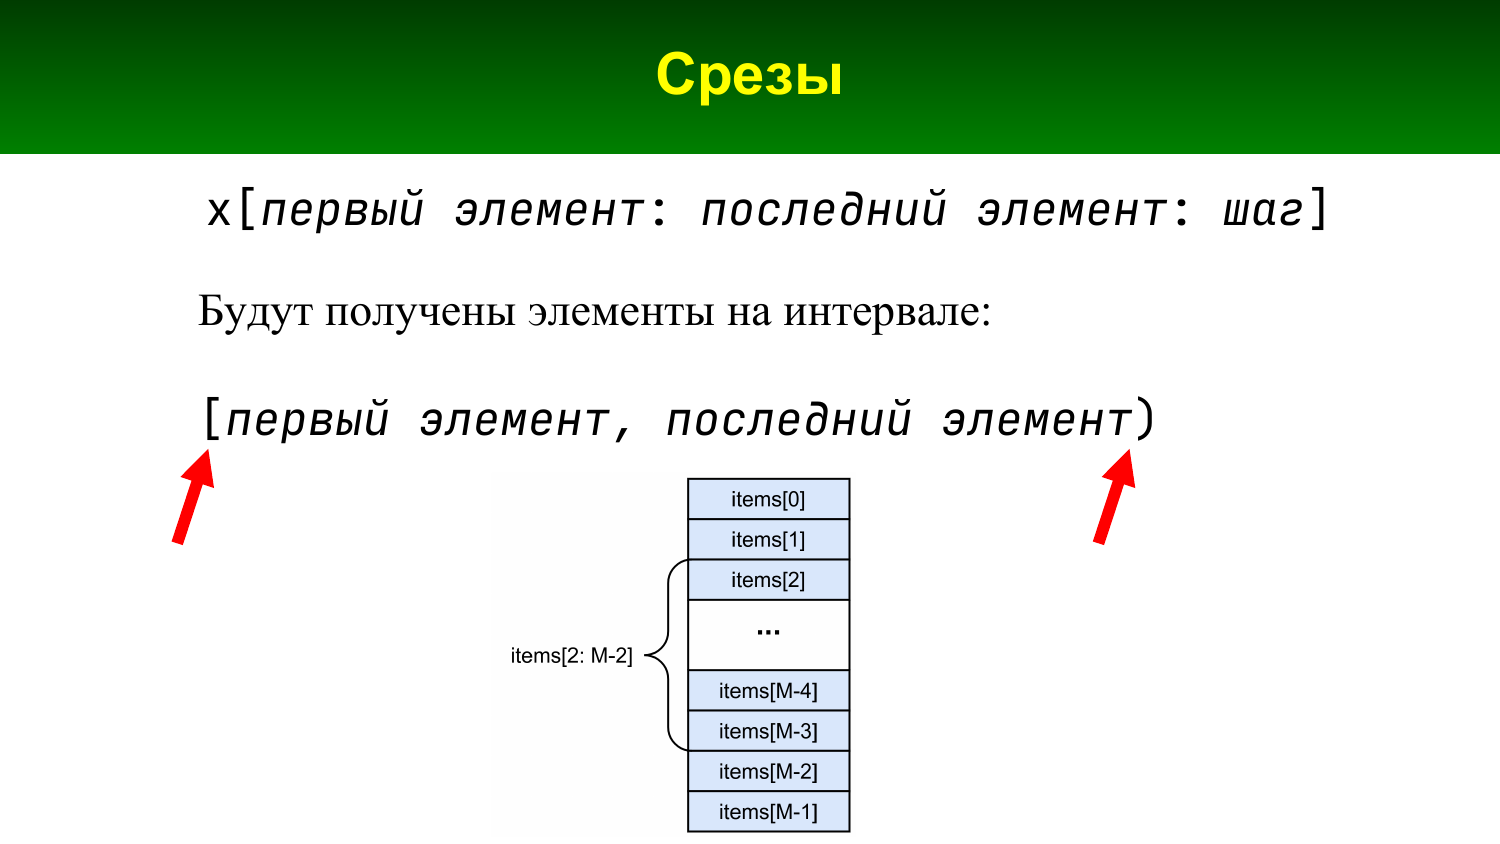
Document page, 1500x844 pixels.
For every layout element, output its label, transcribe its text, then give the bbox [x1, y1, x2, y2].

picture [491, 472, 856, 837]
title Срезы [75, 11, 1426, 130]
text_box x[первый элемент: последний элемент: шаг] [205, 172, 1388, 242]
text_box Будут получены элементы на интервале: [первый элемент, последний элемент) [197, 272, 1174, 461]
